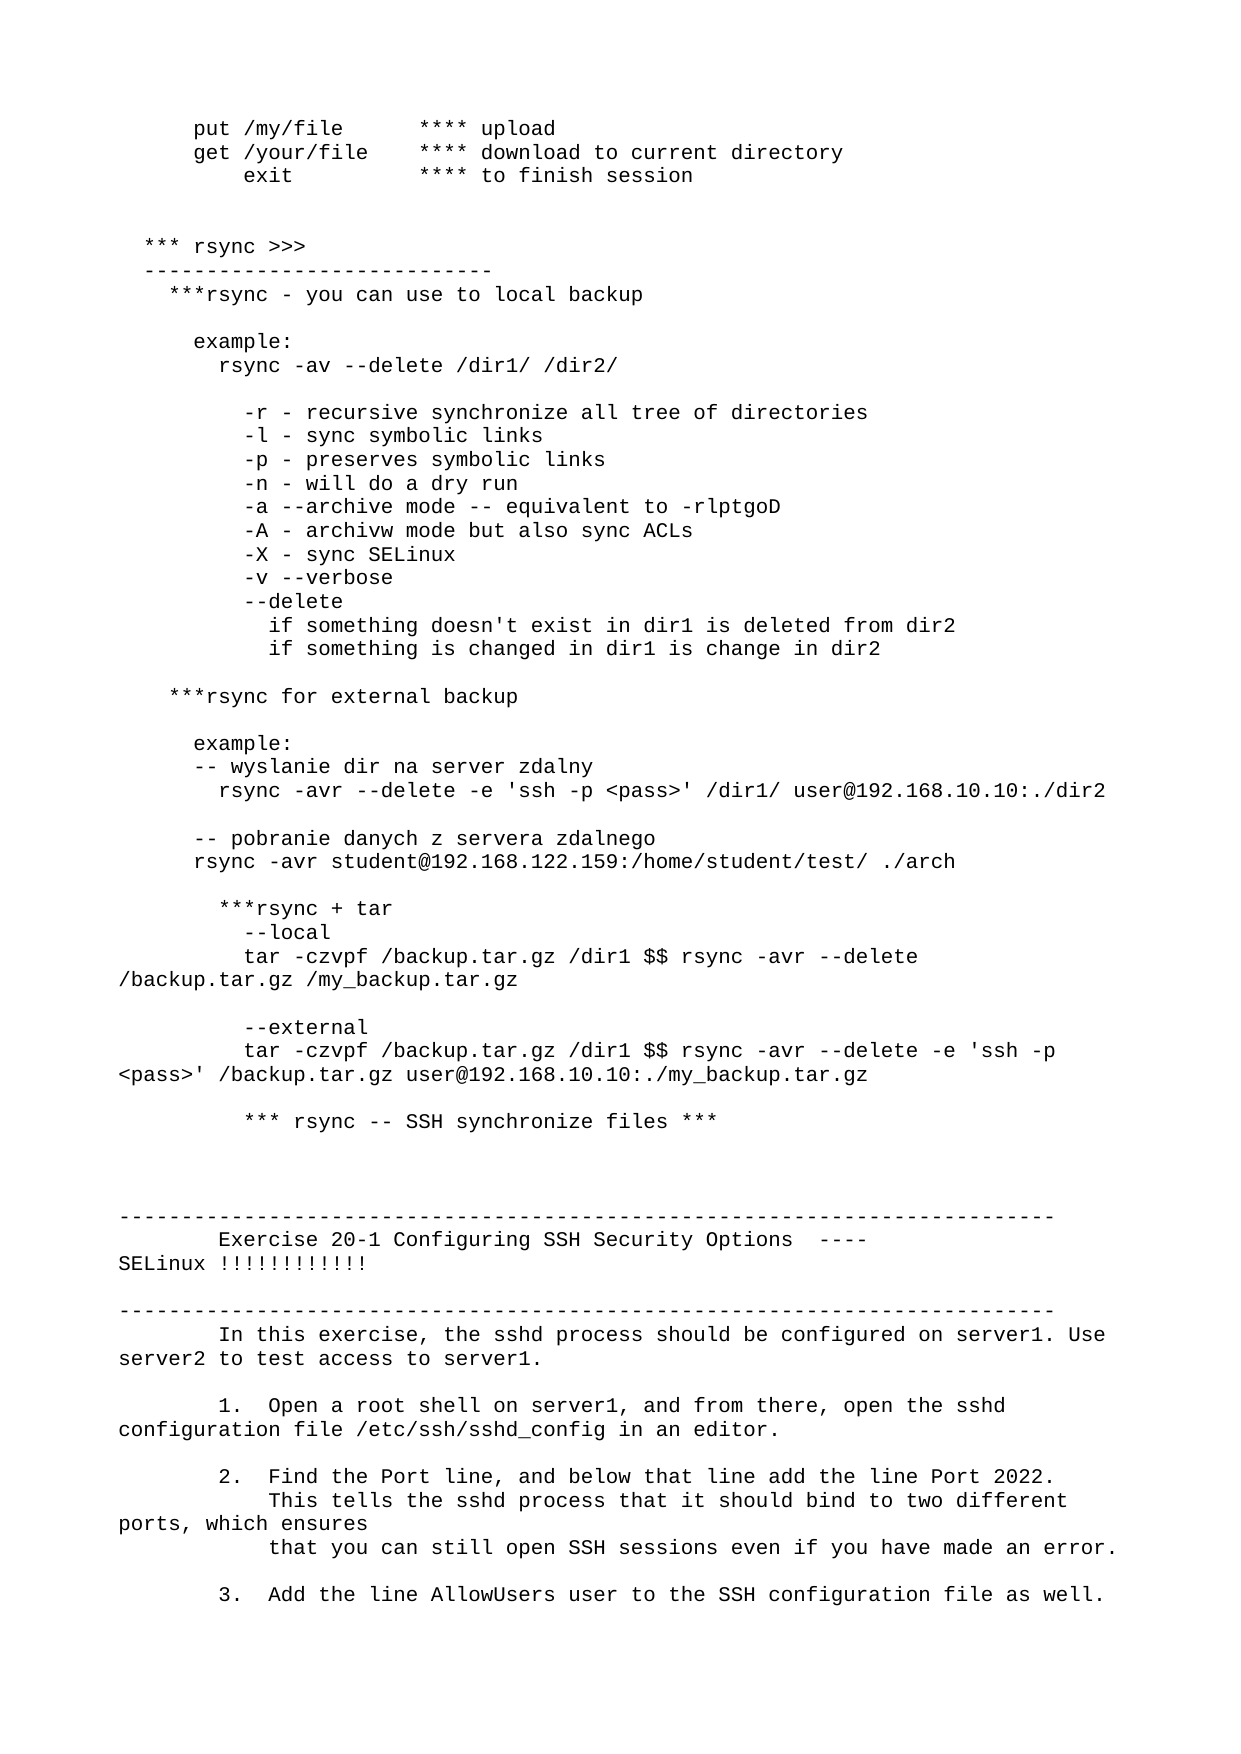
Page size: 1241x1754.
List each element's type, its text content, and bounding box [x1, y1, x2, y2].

text example: [118, 733, 1122, 757]
text -v --verbose [118, 567, 1122, 591]
text -a --archive mode -- equivalent to -rlptgoD [118, 496, 1122, 520]
text *** rsync >>> [118, 236, 1122, 260]
text rsync -avr student@192.168.122.159:/home/student/test/ ./arch [118, 851, 1122, 875]
text exit **** to finish session [118, 165, 1122, 189]
text if something doesn't exist in dir1 is deleted from dir2 [118, 615, 1122, 638]
text get /your/file **** download to current directory [118, 142, 1122, 165]
text -- wyslanie dir na server zdalny [118, 757, 1122, 780]
text --delete [118, 591, 1122, 615]
text -A - archivw mode but also sync ACLs [118, 520, 1122, 544]
text put /my/file **** upload [118, 118, 1122, 142]
text This tells the sshd process that it should bind to two different ports, which ensures [118, 1489, 1122, 1537]
text --external [118, 1017, 1122, 1040]
text ***rsync for external backup [118, 686, 1122, 709]
text *** rsync -- SSH synchronize files *** [118, 1111, 1122, 1135]
text -r - recursive synchronize all tree of directories [118, 402, 1122, 426]
text rsync -avr --delete -e 'ssh -p <pass>' /dir1/ user@192.168.10.10:./dir2 [118, 780, 1122, 804]
text ***rsync - you can use to local backup [118, 284, 1122, 307]
text rsync -av --delete /dir1/ /dir2/ [118, 354, 1122, 378]
text if something is changed in dir1 is change in dir2 [118, 638, 1122, 662]
text ---------------------------- [118, 260, 1122, 284]
text 3. Add the line AllowUsers user to the SSH configuration file as well. [118, 1584, 1122, 1608]
text 2. Find the Port line, and below that line add the line Port 2022. [118, 1466, 1122, 1489]
text In this exercise, the sshd process should be configured on server1. Use server2 to test access to server1. [118, 1324, 1122, 1371]
text example: [118, 331, 1122, 354]
text -- pobranie danych z servera zdalnego [118, 827, 1122, 851]
text tar -czvpf /backup.tar.gz /dir1 $$ rsync -avr --delete -e 'ssh -p <pass>' /backup.tar.gz user@192.168.10.10:./my_backup.tar.gz [118, 1040, 1122, 1088]
text ***rsync + tar [118, 898, 1122, 922]
text 1. Open a root shell on server1, and from there, open the sshd configuration file /etc/ssh/sshd_config in an editor. [118, 1395, 1122, 1442]
text -n - will do a dry run [118, 473, 1122, 496]
text tar -czvpf /backup.tar.gz /dir1 $$ rsync -avr --delete /backup.tar.gz /my_backup.tar.gz [118, 946, 1122, 993]
text -X - sync SELinux [118, 544, 1122, 567]
text --------------------------------------------------------------------------- [118, 1277, 1122, 1324]
text -l - sync symbolic links [118, 426, 1122, 449]
text that you can still open SSH sessions even if you have made an error. [118, 1537, 1122, 1561]
text --------------------------------------------------------------------------- [118, 1182, 1122, 1229]
text --local [118, 922, 1122, 946]
text Exercise 20-1 Configuring SSH Security Options ---- SELinux !!!!!!!!!!!! [118, 1229, 1122, 1277]
text -p - preserves symbolic links [118, 449, 1122, 473]
